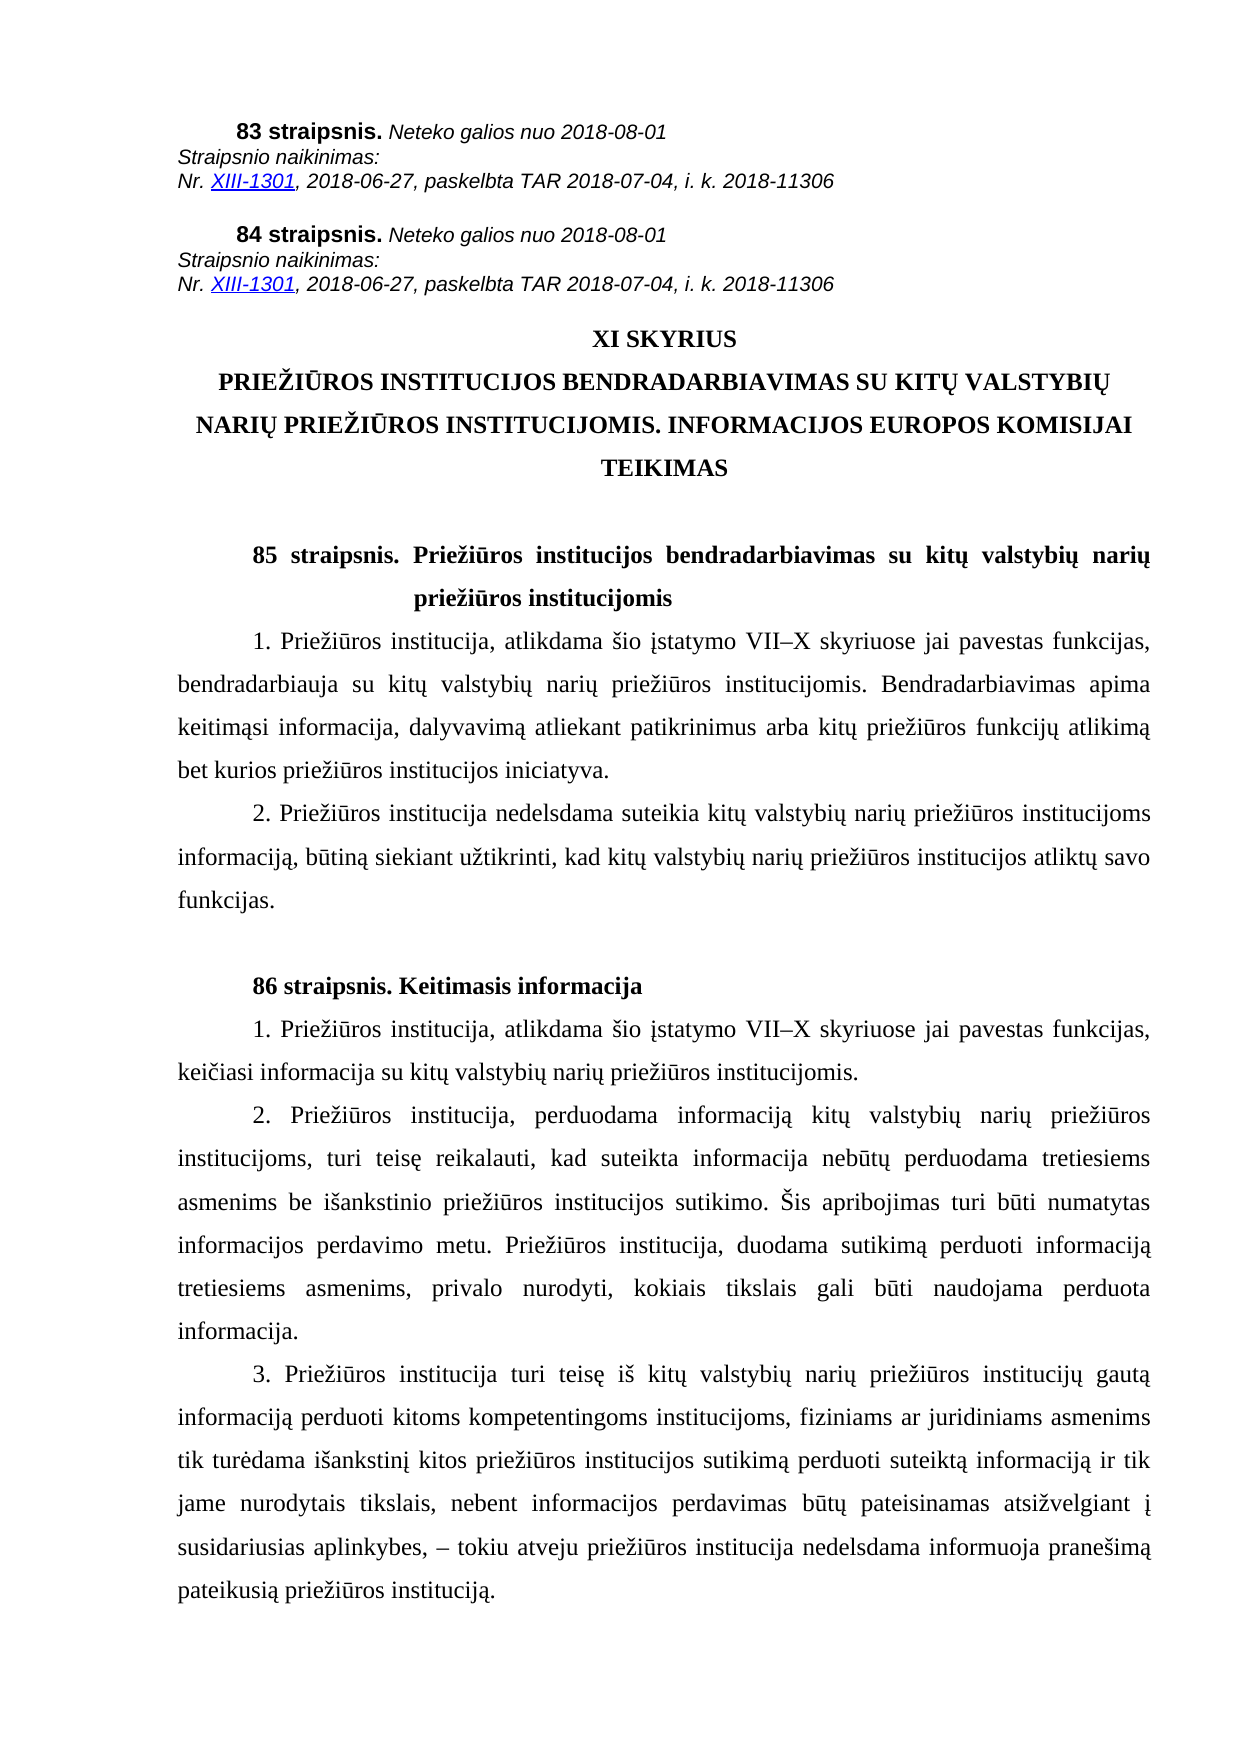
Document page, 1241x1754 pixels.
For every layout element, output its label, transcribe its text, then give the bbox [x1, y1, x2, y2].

text 1. Priežiūros institucija, atlikdama šio įstatymo VII–X skyriuose jai pavestas funkcijas, bendradarbiauja su kitų valstybių narių priežiūros institucijomis. Bendradarbiavimas apima keitimąsi informacija, dalyvavimą atliekant patikrinimus arba kitų priežiūros funkcijų atlikimą bet kurios priežiūros institucijos iniciatyva. [177, 626, 1152, 784]
text PRIEŽIŪROS INSTITUCIJOS BENDRADARBIAVIMAS SU KITŲ VALSTYBIŲ NARIŲ PRIEŽIŪROS INSTITUCIJOMIS. INFORMACIJOS EUROPOS KOMISIJAI TEIKIMAS [177, 367, 1152, 482]
text 3. Priežiūros institucija turi teisę iš kitų valstybių narių priežiūros institucijų gautą informaciją perduoti kitoms kompetentingoms institucijoms, fiziniams ar juridiniams asmenims tik turėdama išankstinį kitos priežiūros institucijos sutikimą perduoti suteiktą informaciją ir tik jame nurodytais tikslais, nebent informacijos perdavimas būtų pateisinamas atsižvelgiant į susidariusias aplinkybes, – tokiu atveju priežiūros institucija nedelsdama informuoja pranešimą pateikusią priežiūros instituciją. [177, 1359, 1152, 1603]
text 2. Priežiūros institucija, perduodama informaciją kitų valstybių narių priežiūros institucijoms, turi teisę reikalauti, kad suteikta informacija nebūtų perduodama tretiesiems asmenims be išankstinio priežiūros institucijos sutikimo. Šis apribojimas turi būti numatytas informacijos perdavimo metu. Priežiūros institucija, duodama sutikimą perduoti informaciją tretiesiems asmenims, privalo nurodyti, kokiais tikslais gali būti naudojama perduota informacija. [177, 1100, 1152, 1345]
text XI SKYRIUS [177, 324, 1152, 353]
text Nr. XIII-1301, 2018-06-27, paskelbta TAR 2018-07-04, i. k. 2018-11306 [177, 168, 1152, 192]
text 2. Priežiūros institucija nedelsdama suteikia kitų valstybių narių priežiūros institucijoms informaciją, būtiną siekiant užtikrinti, kad kitų valstybių narių priežiūros institucijos atliktų savo funkcijas. [177, 798, 1152, 913]
text 85 straipsnis. Priežiūros institucijos bendradarbiavimas su kitų valstybių narių priežiūros institucijomis [252, 540, 1152, 612]
text Straipsnio naikinimas: [177, 247, 1152, 271]
text 83 straipsnis. Neteko galios nuo 2018-08-01 [177, 118, 1152, 144]
text 1. Priežiūros institucija, atlikdama šio įstatymo VII–X skyriuose jai pavestas funkcijas, keičiasi informacija su kitų valstybių narių priežiūros institucijomis. [177, 1014, 1152, 1086]
text Nr. XIII-1301, 2018-06-27, paskelbta TAR 2018-07-04, i. k. 2018-11306 [177, 271, 1152, 295]
text 84 straipsnis. Neteko galios nuo 2018-08-01 [177, 221, 1152, 247]
text 86 straipsnis. Keitimasis informacija [177, 971, 1152, 1000]
text Straipsnio naikinimas: [177, 144, 1152, 168]
